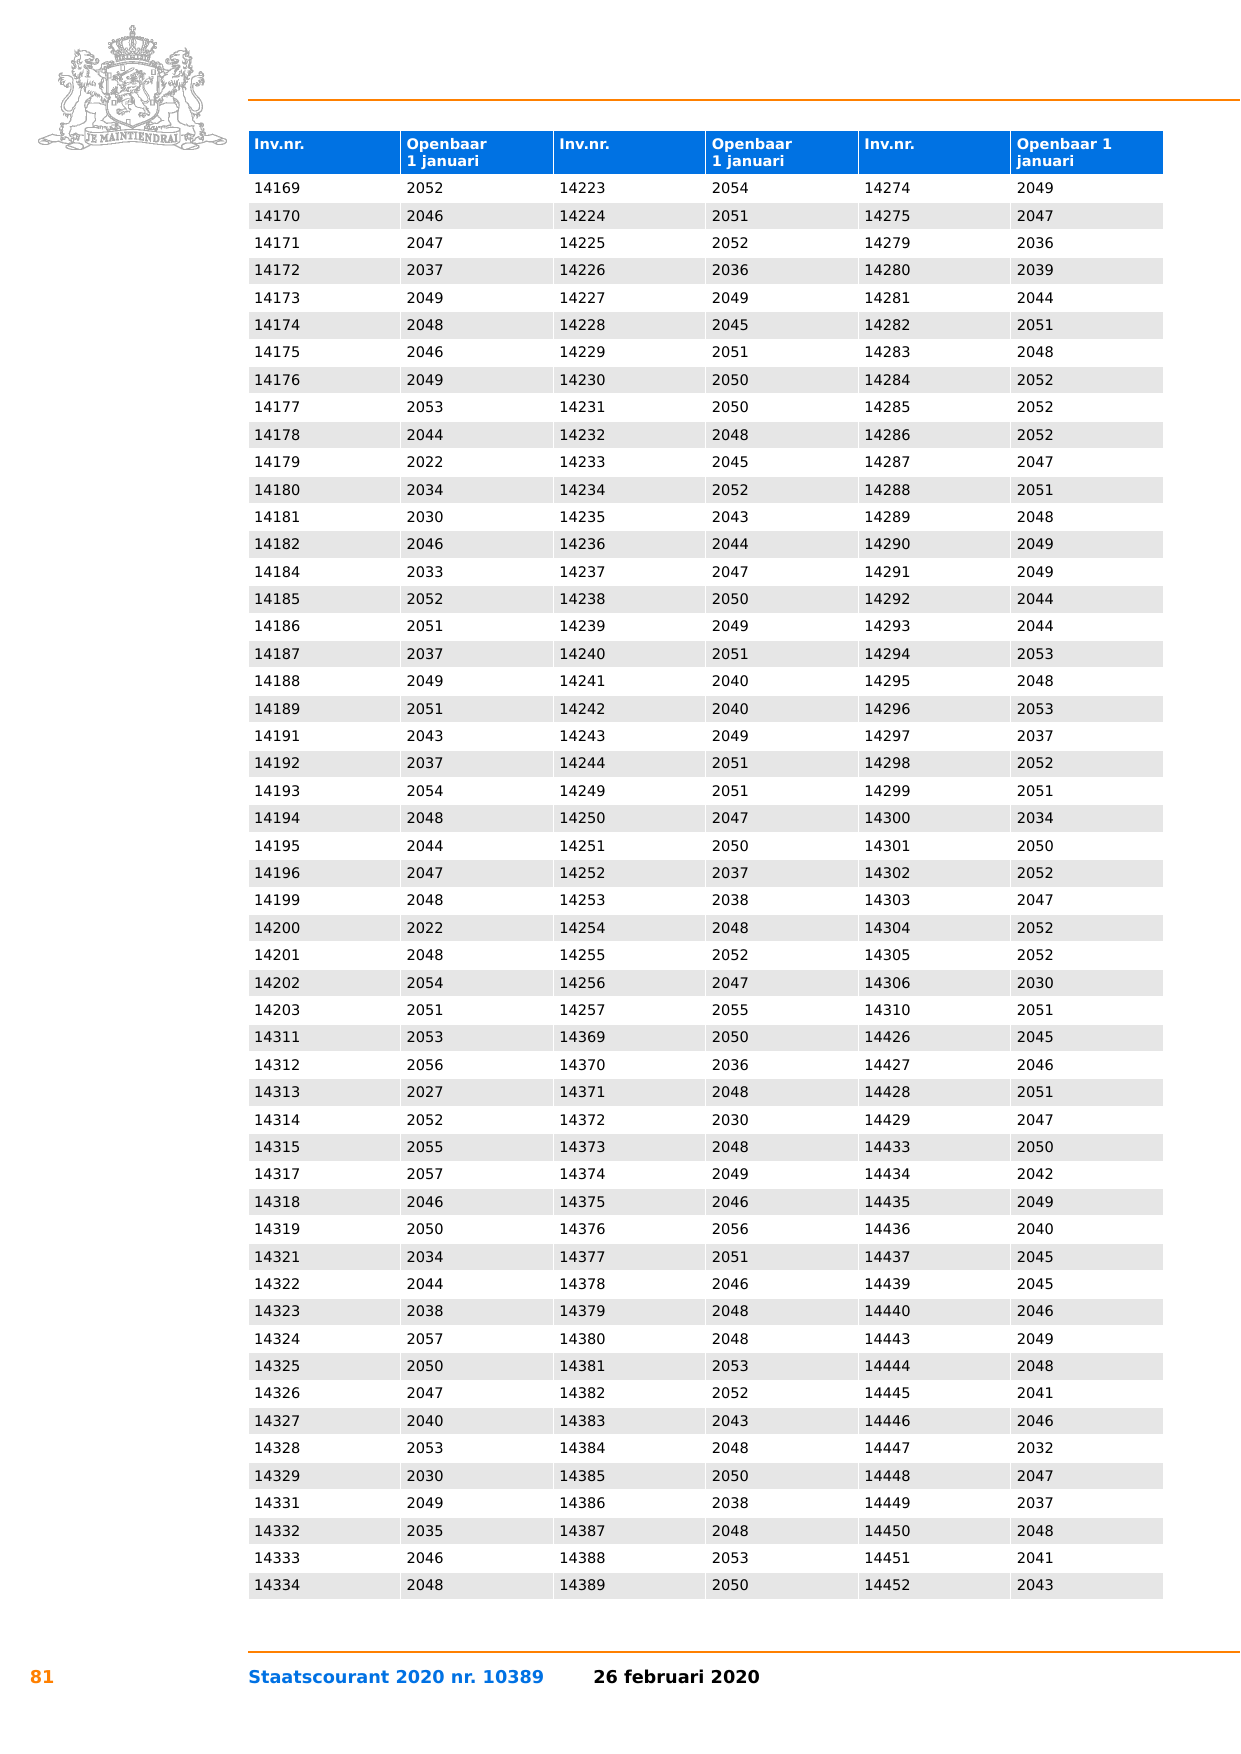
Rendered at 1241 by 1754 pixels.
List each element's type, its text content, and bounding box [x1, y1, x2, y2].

table_cell 14279 [859, 230, 1010, 256]
table_cell 2040 [706, 696, 858, 722]
table_cell 2047 [1011, 1463, 1163, 1489]
picture [38, 25, 227, 150]
table_cell 2050 [706, 586, 858, 613]
table_cell 14185 [249, 586, 400, 613]
table_cell 2043 [401, 723, 553, 749]
table_cell 2049 [1011, 531, 1163, 558]
table_header Openbaar 1 januari [706, 131, 858, 174]
table_cell 14225 [554, 230, 705, 256]
table_cell 2050 [401, 1353, 553, 1380]
table_cell 14293 [859, 614, 1010, 640]
table_cell 2030 [401, 504, 553, 530]
table_header Openbaar 1 januari [401, 131, 553, 174]
table_cell 14302 [859, 860, 1010, 887]
table_cell 14178 [249, 422, 400, 448]
table_cell 14387 [554, 1518, 705, 1544]
table_cell 14275 [859, 203, 1010, 229]
table_cell 2030 [401, 1463, 553, 1489]
table_cell 14372 [554, 1107, 705, 1133]
table_cell 2050 [706, 367, 858, 393]
table_cell 14324 [249, 1326, 400, 1352]
table_cell 2051 [1011, 477, 1163, 503]
table_cell 14290 [859, 531, 1010, 558]
table_cell 2048 [401, 1573, 553, 1599]
table_cell 14301 [859, 833, 1010, 859]
table_cell 14249 [554, 778, 705, 804]
table_cell 2053 [706, 1545, 858, 1571]
table_cell 2048 [1011, 504, 1163, 530]
table_cell 14427 [859, 1052, 1010, 1078]
table_cell 2046 [401, 1189, 553, 1215]
table_cell 14226 [554, 258, 705, 284]
table_cell 2046 [706, 1271, 858, 1297]
table_cell 14373 [554, 1134, 705, 1161]
table_cell 14433 [859, 1134, 1010, 1161]
table_cell 2053 [401, 395, 553, 421]
table_cell 14428 [859, 1079, 1010, 1106]
table_cell 2037 [401, 641, 553, 667]
table_cell 2046 [1011, 1052, 1163, 1078]
table_cell 14382 [554, 1381, 705, 1407]
table_cell 14300 [859, 805, 1010, 832]
table_cell 14250 [554, 805, 705, 832]
table_cell 2052 [706, 943, 858, 969]
table_cell 2048 [706, 1326, 858, 1352]
table_cell 14386 [554, 1490, 705, 1517]
table_cell 14175 [249, 340, 400, 366]
table_cell 14437 [859, 1244, 1010, 1270]
table_cell 2047 [1011, 1107, 1163, 1133]
table_cell 2048 [706, 915, 858, 941]
table_cell 2049 [1011, 559, 1163, 585]
table_header Inv.nr. [554, 131, 705, 174]
table_cell 14238 [554, 586, 705, 613]
table_cell 2040 [1011, 1216, 1163, 1243]
table_cell 14306 [859, 970, 1010, 996]
table_cell 14326 [249, 1381, 400, 1407]
table_cell 14236 [554, 531, 705, 558]
table_cell 2054 [706, 175, 858, 202]
table_cell 2044 [401, 833, 553, 859]
table_cell 14370 [554, 1052, 705, 1078]
table_cell 14283 [859, 340, 1010, 366]
table_cell 2048 [706, 1134, 858, 1161]
table_cell 2047 [401, 860, 553, 887]
table_cell 14377 [554, 1244, 705, 1270]
table_cell 14237 [554, 559, 705, 585]
table_cell 2051 [1011, 778, 1163, 804]
table_cell 14292 [859, 586, 1010, 613]
table_cell 2037 [401, 751, 553, 777]
table_cell 2053 [706, 1353, 858, 1380]
table_cell 2038 [706, 1490, 858, 1517]
table_cell 14385 [554, 1463, 705, 1489]
table_cell 2050 [1011, 1134, 1163, 1161]
table_cell 2053 [401, 1025, 553, 1051]
table_cell 14239 [554, 614, 705, 640]
table_cell 14310 [859, 997, 1010, 1023]
table_cell 2052 [706, 477, 858, 503]
table_cell 2050 [706, 1025, 858, 1051]
table_cell 2049 [706, 614, 858, 640]
table_cell 14448 [859, 1463, 1010, 1489]
table_cell 14317 [249, 1162, 400, 1188]
table_cell 14315 [249, 1134, 400, 1161]
table_cell 2052 [1011, 367, 1163, 393]
table_cell 2022 [401, 449, 553, 476]
table_cell 14256 [554, 970, 705, 996]
table_cell 14240 [554, 641, 705, 667]
table_cell 14303 [859, 888, 1010, 914]
table_cell 2043 [706, 504, 858, 530]
table_cell 14294 [859, 641, 1010, 667]
table_cell 14435 [859, 1189, 1010, 1215]
table_cell 2046 [1011, 1408, 1163, 1434]
table_cell 14325 [249, 1353, 400, 1380]
table_cell 2030 [706, 1107, 858, 1133]
table_cell 14172 [249, 258, 400, 284]
table_cell 14173 [249, 285, 400, 311]
table_cell 2048 [706, 1299, 858, 1325]
table_cell 2051 [401, 696, 553, 722]
table_cell 2041 [1011, 1381, 1163, 1407]
table_cell 14286 [859, 422, 1010, 448]
table_cell 14195 [249, 833, 400, 859]
table_cell 14171 [249, 230, 400, 256]
table_cell 2037 [1011, 723, 1163, 749]
table_cell 2044 [1011, 285, 1163, 311]
table_cell 2050 [706, 833, 858, 859]
table_cell 14192 [249, 751, 400, 777]
table_cell 2036 [706, 258, 858, 284]
table_cell 2049 [401, 1490, 553, 1517]
table_cell 2047 [706, 559, 858, 585]
table_cell 14196 [249, 860, 400, 887]
table_cell 14334 [249, 1573, 400, 1599]
table_cell 2050 [706, 1573, 858, 1599]
table_cell 14229 [554, 340, 705, 366]
table_cell 2052 [1011, 422, 1163, 448]
table_cell 14288 [859, 477, 1010, 503]
table_cell 14322 [249, 1271, 400, 1297]
table_cell 14189 [249, 696, 400, 722]
table_cell 2051 [706, 641, 858, 667]
table_cell 14194 [249, 805, 400, 832]
table_cell 2049 [401, 285, 553, 311]
table_cell 14369 [554, 1025, 705, 1051]
table_cell 2052 [1011, 915, 1163, 941]
table_cell 14289 [859, 504, 1010, 530]
table_cell 2036 [706, 1052, 858, 1078]
table_cell 14231 [554, 395, 705, 421]
table_cell 2049 [1011, 1189, 1163, 1215]
table_cell 2046 [706, 1189, 858, 1215]
table_cell 14199 [249, 888, 400, 914]
table_cell 2035 [401, 1518, 553, 1544]
table_cell 2051 [401, 614, 553, 640]
table_cell 14223 [554, 175, 705, 202]
table_cell 14318 [249, 1189, 400, 1215]
table_cell 14227 [554, 285, 705, 311]
table_cell 2052 [1011, 943, 1163, 969]
table_cell 2037 [706, 860, 858, 887]
table_cell 2045 [1011, 1271, 1163, 1297]
table_cell 14177 [249, 395, 400, 421]
table_cell 14452 [859, 1573, 1010, 1599]
table_cell 2047 [1011, 203, 1163, 229]
table_cell 14436 [859, 1216, 1010, 1243]
table_cell 14446 [859, 1408, 1010, 1434]
table_cell 2046 [1011, 1299, 1163, 1325]
table_cell 2057 [401, 1326, 553, 1352]
table_cell 2046 [401, 203, 553, 229]
table_header Inv.nr. [249, 131, 400, 174]
table_cell 2053 [1011, 696, 1163, 722]
table_cell 2051 [706, 203, 858, 229]
table_cell 2051 [706, 340, 858, 366]
table_cell 2052 [1011, 751, 1163, 777]
table_cell 14440 [859, 1299, 1010, 1325]
table_cell 2034 [1011, 805, 1163, 832]
table_cell 14186 [249, 614, 400, 640]
table_cell 2054 [401, 970, 553, 996]
table_cell 14170 [249, 203, 400, 229]
table_cell 2048 [401, 312, 553, 339]
table_cell 2045 [1011, 1244, 1163, 1270]
table_cell 2049 [706, 1162, 858, 1188]
table_cell 14380 [554, 1326, 705, 1352]
table_cell 2052 [401, 1107, 553, 1133]
table_cell 2051 [706, 1244, 858, 1270]
table_cell 14388 [554, 1545, 705, 1571]
table_cell 2049 [706, 723, 858, 749]
table_cell 14181 [249, 504, 400, 530]
table_cell 2049 [401, 367, 553, 393]
table_cell 2046 [401, 531, 553, 558]
table_cell 14257 [554, 997, 705, 1023]
table_header Openbaar 1 januari [1011, 131, 1163, 174]
table_cell 14179 [249, 449, 400, 476]
table_cell 2052 [706, 230, 858, 256]
table_cell 14451 [859, 1545, 1010, 1571]
table_cell 2050 [401, 1216, 553, 1243]
table_cell 14449 [859, 1490, 1010, 1517]
table_cell 2040 [706, 669, 858, 695]
table_cell 14439 [859, 1271, 1010, 1297]
table_cell 14284 [859, 367, 1010, 393]
table_cell 14312 [249, 1052, 400, 1078]
table_cell 2039 [1011, 258, 1163, 284]
table_cell 14253 [554, 888, 705, 914]
table_cell 14426 [859, 1025, 1010, 1051]
table_cell 2047 [1011, 888, 1163, 914]
table_cell 2054 [401, 778, 553, 804]
table_cell 2047 [401, 1381, 553, 1407]
table_cell 2057 [401, 1162, 553, 1188]
table_cell 2037 [401, 258, 553, 284]
table_cell 2053 [401, 1436, 553, 1462]
table_cell 14291 [859, 559, 1010, 585]
table_cell 2045 [706, 312, 858, 339]
table_cell 2050 [1011, 833, 1163, 859]
table_cell 14376 [554, 1216, 705, 1243]
table_cell 2056 [706, 1216, 858, 1243]
table_cell 14304 [859, 915, 1010, 941]
table_cell 2038 [401, 1299, 553, 1325]
table_cell 2051 [1011, 312, 1163, 339]
table_cell 14384 [554, 1436, 705, 1462]
table_cell 14329 [249, 1463, 400, 1489]
table_cell 2044 [706, 531, 858, 558]
table_cell 2051 [706, 751, 858, 777]
table_cell 14444 [859, 1353, 1010, 1380]
table_cell 2048 [706, 1079, 858, 1106]
table_cell 14184 [249, 559, 400, 585]
table_cell 14447 [859, 1436, 1010, 1462]
table_cell 14280 [859, 258, 1010, 284]
table_cell 2051 [401, 997, 553, 1023]
table_cell 14274 [859, 175, 1010, 202]
table_cell 2049 [1011, 1326, 1163, 1352]
table_cell 2047 [706, 805, 858, 832]
table_cell 2036 [1011, 230, 1163, 256]
table_cell 14191 [249, 723, 400, 749]
table_cell 14203 [249, 997, 400, 1023]
table_cell 2052 [1011, 860, 1163, 887]
table_cell 14287 [859, 449, 1010, 476]
table_cell 14169 [249, 175, 400, 202]
table_cell 14255 [554, 943, 705, 969]
table_cell 14187 [249, 641, 400, 667]
table_cell 2038 [706, 888, 858, 914]
table_cell 2047 [706, 970, 858, 996]
table_cell 14295 [859, 669, 1010, 695]
table_cell 2044 [1011, 614, 1163, 640]
table_cell 14319 [249, 1216, 400, 1243]
table_cell 14282 [859, 312, 1010, 339]
table_cell 14379 [554, 1299, 705, 1325]
table_cell 2049 [706, 285, 858, 311]
table_cell 14202 [249, 970, 400, 996]
table_cell 2050 [706, 1463, 858, 1489]
table_cell 14305 [859, 943, 1010, 969]
table_cell 14180 [249, 477, 400, 503]
table_cell 2046 [401, 1545, 553, 1571]
table_cell 2043 [706, 1408, 858, 1434]
table_cell 14242 [554, 696, 705, 722]
table_cell 2052 [706, 1381, 858, 1407]
table_cell 2048 [706, 1518, 858, 1544]
table_cell 14374 [554, 1162, 705, 1188]
table_cell 2034 [401, 1244, 553, 1270]
table_cell 2047 [1011, 449, 1163, 476]
table_cell 14314 [249, 1107, 400, 1133]
table_cell 14311 [249, 1025, 400, 1051]
table_cell 14252 [554, 860, 705, 887]
table_cell 2050 [706, 395, 858, 421]
table_cell 14429 [859, 1107, 1010, 1133]
table_cell 2043 [1011, 1573, 1163, 1599]
table_cell 14254 [554, 915, 705, 941]
table_cell 2055 [401, 1134, 553, 1161]
table_cell 14434 [859, 1162, 1010, 1188]
table_cell 2048 [401, 805, 553, 832]
table_cell 14234 [554, 477, 705, 503]
table_cell 2041 [1011, 1545, 1163, 1571]
table_cell 14332 [249, 1518, 400, 1544]
table_cell 2027 [401, 1079, 553, 1106]
table_cell 2048 [706, 422, 858, 448]
table_cell 14228 [554, 312, 705, 339]
table_cell 2049 [1011, 175, 1163, 202]
table_cell 2045 [706, 449, 858, 476]
table_cell 2056 [401, 1052, 553, 1078]
table_cell 2051 [1011, 1079, 1163, 1106]
table_cell 14313 [249, 1079, 400, 1106]
table_cell 14371 [554, 1079, 705, 1106]
table_cell 2055 [706, 997, 858, 1023]
table_cell 14201 [249, 943, 400, 969]
table_cell 2042 [1011, 1162, 1163, 1188]
table_cell 14281 [859, 285, 1010, 311]
table_cell 2052 [1011, 395, 1163, 421]
table_cell 14243 [554, 723, 705, 749]
table_cell 14328 [249, 1436, 400, 1462]
table_cell 14297 [859, 723, 1010, 749]
table_cell 2048 [401, 888, 553, 914]
table_cell 2048 [1011, 340, 1163, 366]
table_header Inv.nr. [859, 131, 1010, 174]
table_cell 2049 [401, 669, 553, 695]
table_cell 14285 [859, 395, 1010, 421]
table_cell 2044 [401, 422, 553, 448]
table_cell 2048 [1011, 1353, 1163, 1380]
table_cell 2032 [1011, 1436, 1163, 1462]
table_cell 2053 [1011, 641, 1163, 667]
table_cell 2048 [706, 1436, 858, 1462]
table_cell 14443 [859, 1326, 1010, 1352]
table_cell 2034 [401, 477, 553, 503]
table_cell 2048 [1011, 669, 1163, 695]
table_cell 2052 [401, 586, 553, 613]
table_cell 2051 [1011, 997, 1163, 1023]
table_cell 2048 [1011, 1518, 1163, 1544]
table_cell 2045 [1011, 1025, 1163, 1051]
table_cell 14241 [554, 669, 705, 695]
table_cell 14445 [859, 1381, 1010, 1407]
table_cell 14188 [249, 669, 400, 695]
table_cell 14232 [554, 422, 705, 448]
table_cell 2051 [706, 778, 858, 804]
table_cell 14244 [554, 751, 705, 777]
table_cell 14298 [859, 751, 1010, 777]
table_cell 14321 [249, 1244, 400, 1270]
table_cell 2044 [1011, 586, 1163, 613]
table_cell 2030 [1011, 970, 1163, 996]
table_cell 14182 [249, 531, 400, 558]
table_cell 14193 [249, 778, 400, 804]
table_cell 14235 [554, 504, 705, 530]
table_cell 14383 [554, 1408, 705, 1434]
table_cell 2047 [401, 230, 553, 256]
table_cell 14327 [249, 1408, 400, 1434]
table_cell 14323 [249, 1299, 400, 1325]
table_cell 14389 [554, 1573, 705, 1599]
table_cell 2048 [401, 943, 553, 969]
table_cell 14378 [554, 1271, 705, 1297]
table_cell 14381 [554, 1353, 705, 1380]
table_cell 14299 [859, 778, 1010, 804]
table_cell 14174 [249, 312, 400, 339]
table_cell 2033 [401, 559, 553, 585]
table_cell 14375 [554, 1189, 705, 1215]
table_cell 14331 [249, 1490, 400, 1517]
table_cell 14296 [859, 696, 1010, 722]
table_cell 14333 [249, 1545, 400, 1571]
table_cell 14224 [554, 203, 705, 229]
table_cell 14230 [554, 367, 705, 393]
table_cell 14200 [249, 915, 400, 941]
table_cell 2037 [1011, 1490, 1163, 1517]
table_cell 2052 [401, 175, 553, 202]
table_cell 2022 [401, 915, 553, 941]
table_cell 14176 [249, 367, 400, 393]
table_cell 2046 [401, 340, 553, 366]
table_cell 2044 [401, 1271, 553, 1297]
table_cell 2040 [401, 1408, 553, 1434]
table_cell 14233 [554, 449, 705, 476]
table_cell 14450 [859, 1518, 1010, 1544]
table_cell 14251 [554, 833, 705, 859]
